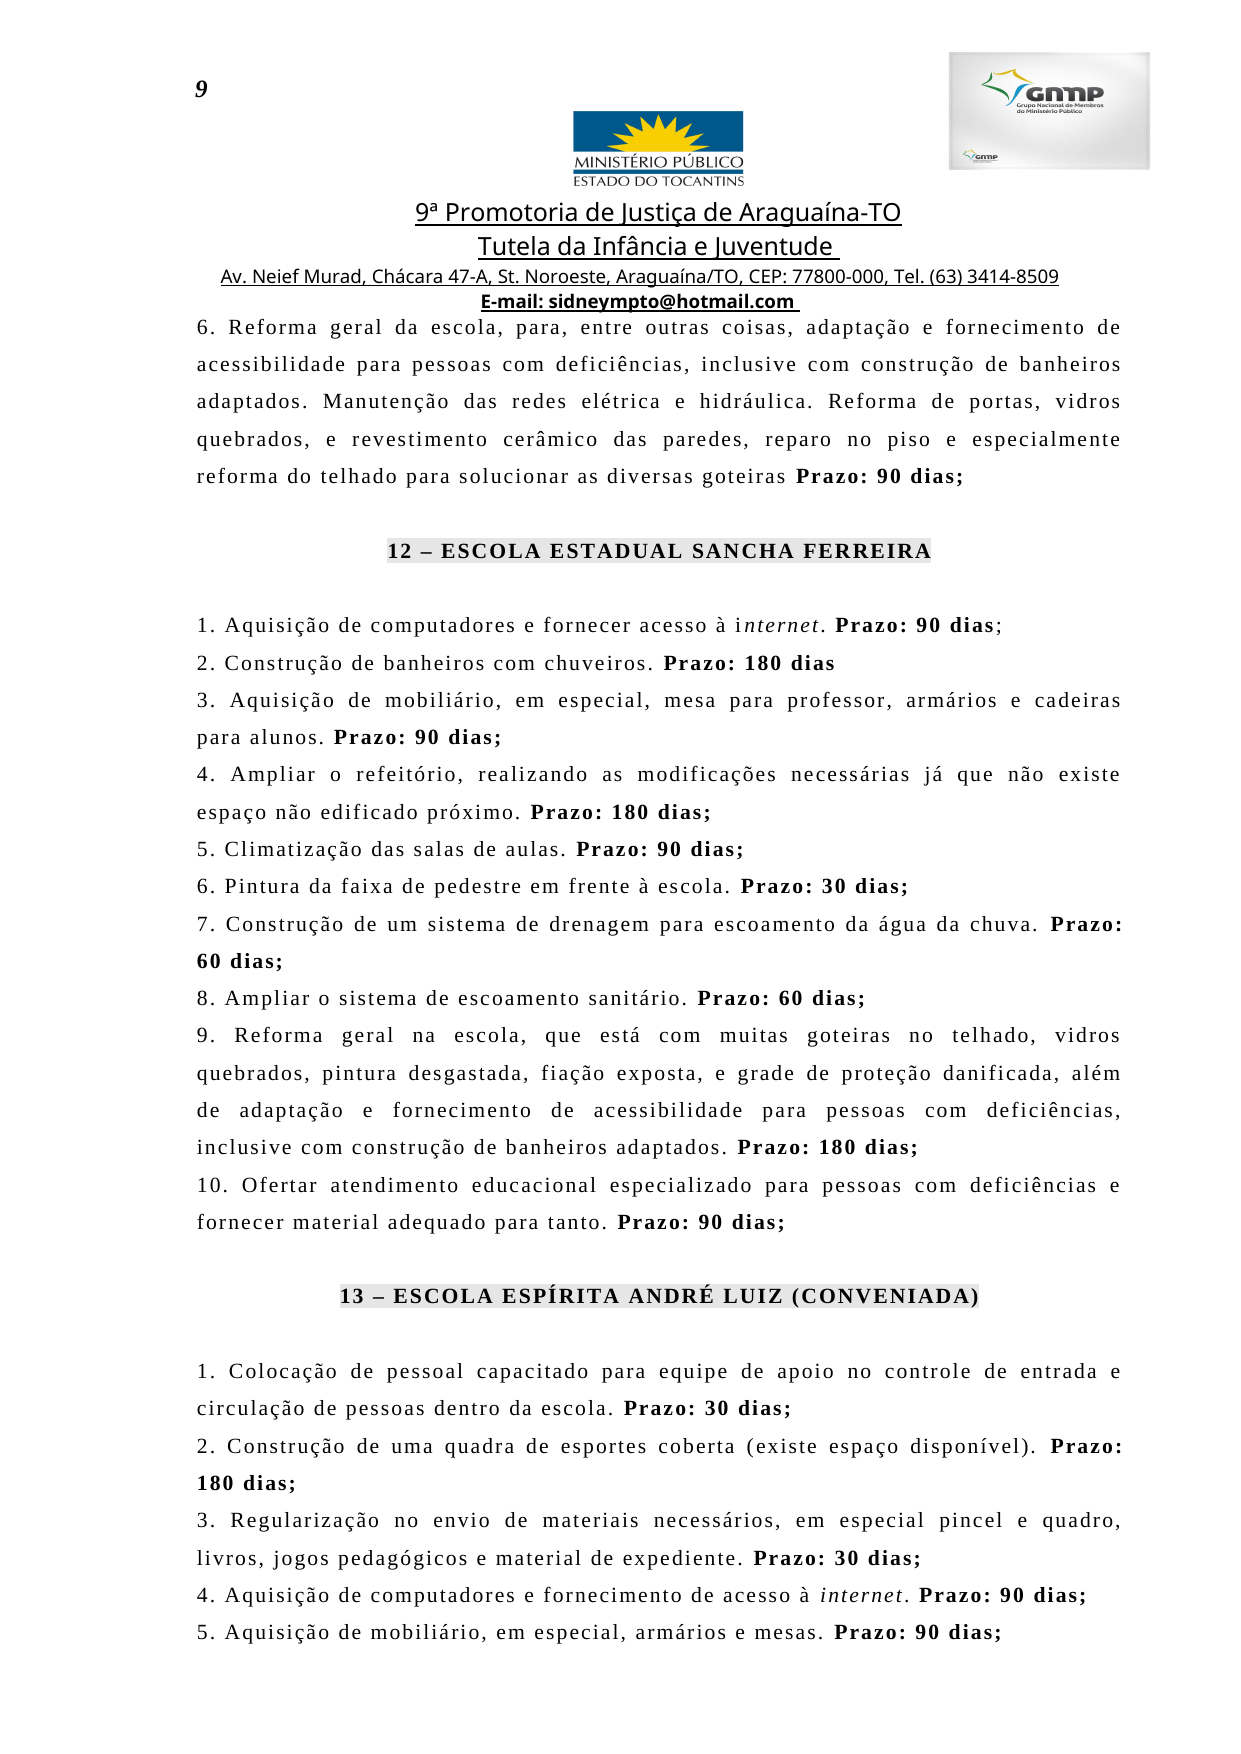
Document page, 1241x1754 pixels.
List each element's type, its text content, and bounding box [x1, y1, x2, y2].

text 13 – ESCOLA ESPÍRITA ANDRÉ LUIZ (CONVENIADA) [197, 1284, 1122, 1308]
text 2. Construção de banheiros com chuveiros. Prazo: 180 dias [197, 650, 1122, 674]
picture [948, 52, 1150, 170]
text 10. Ofertar atendimento educacional especializado para pessoas com deficiências e fornecer material adequado para tanto. Prazo: 90 dias; [197, 1172, 1122, 1234]
text 6. Reforma geral da escola, para, entre outras coisas, adaptação e fornecimento de acessibilidade para pessoas com deficiências, inclusive com construção de banheiros adaptados. Manutenção das redes elétrica e hidráulica. Reforma de portas, vidros quebrados, e revestimento cerâmico das paredes, reparo no piso e especialmente reforma do telhado para solucionar as diversas goteiras Prazo: 90 dias; [197, 314, 1122, 488]
text 12 – ESCOLA ESTADUAL SANCHA FERREIRA [197, 538, 1122, 563]
text 2. Construção de uma quadra de esportes coberta (existe espaço disponível). Prazo: 180 dias; [197, 1433, 1122, 1495]
text 6. Pintura da faixa de pedestre em frente à escola. Prazo: 30 dias; [197, 873, 1122, 898]
text 1. Colocação de pessoal capacitado para equipe de apoio no controle de entrada e circulação de pessoas dentro da escola. Prazo: 30 dias; [197, 1358, 1122, 1420]
text 4. Aquisição de computadores e fornecimento de acesso à internet. Prazo: 90 dias; [197, 1582, 1122, 1607]
text 7. Construção de um sistema de drenagem para escoamento da água da chuva. Prazo: 60 dias; [197, 911, 1122, 973]
text 3. Regularização no envio de materiais necessários, em especial pincel e quadro, livros, jogos pedagógicos e material de expediente. Prazo: 30 dias; [197, 1507, 1122, 1569]
text 5. Aquisição de mobiliário, em especial, armários e mesas. Prazo: 90 dias; [197, 1619, 1122, 1644]
text 1. Aquisição de computadores e fornecer acesso à internet. Prazo: 90 dias; [197, 612, 1122, 637]
text 8. Ampliar o sistema de escoamento sanitário. Prazo: 60 dias; [197, 985, 1122, 1010]
text 9. Reforma geral na escola, que está com muitas goteiras no telhado, vidros quebrados, pintura desgastada, fiação exposta, e grade de proteção danificada, além de adaptação e fornecimento de acessibilidade para pessoas com deficiências, inclusive com construção de banheiros adaptados. Prazo: 180 dias; [197, 1023, 1122, 1159]
picture [573, 111, 744, 186]
text 3. Aquisição de mobiliário, em especial, mesa para professor, armários e cadeiras para alunos. Prazo: 90 dias; [197, 687, 1122, 749]
text 4. Ampliar o refeitório, realizando as modificações necessárias já que não existe espaço não edificado próximo. Prazo: 180 dias; [197, 762, 1122, 824]
text 5. Climatização das salas de aulas. Prazo: 90 dias; [197, 836, 1122, 861]
